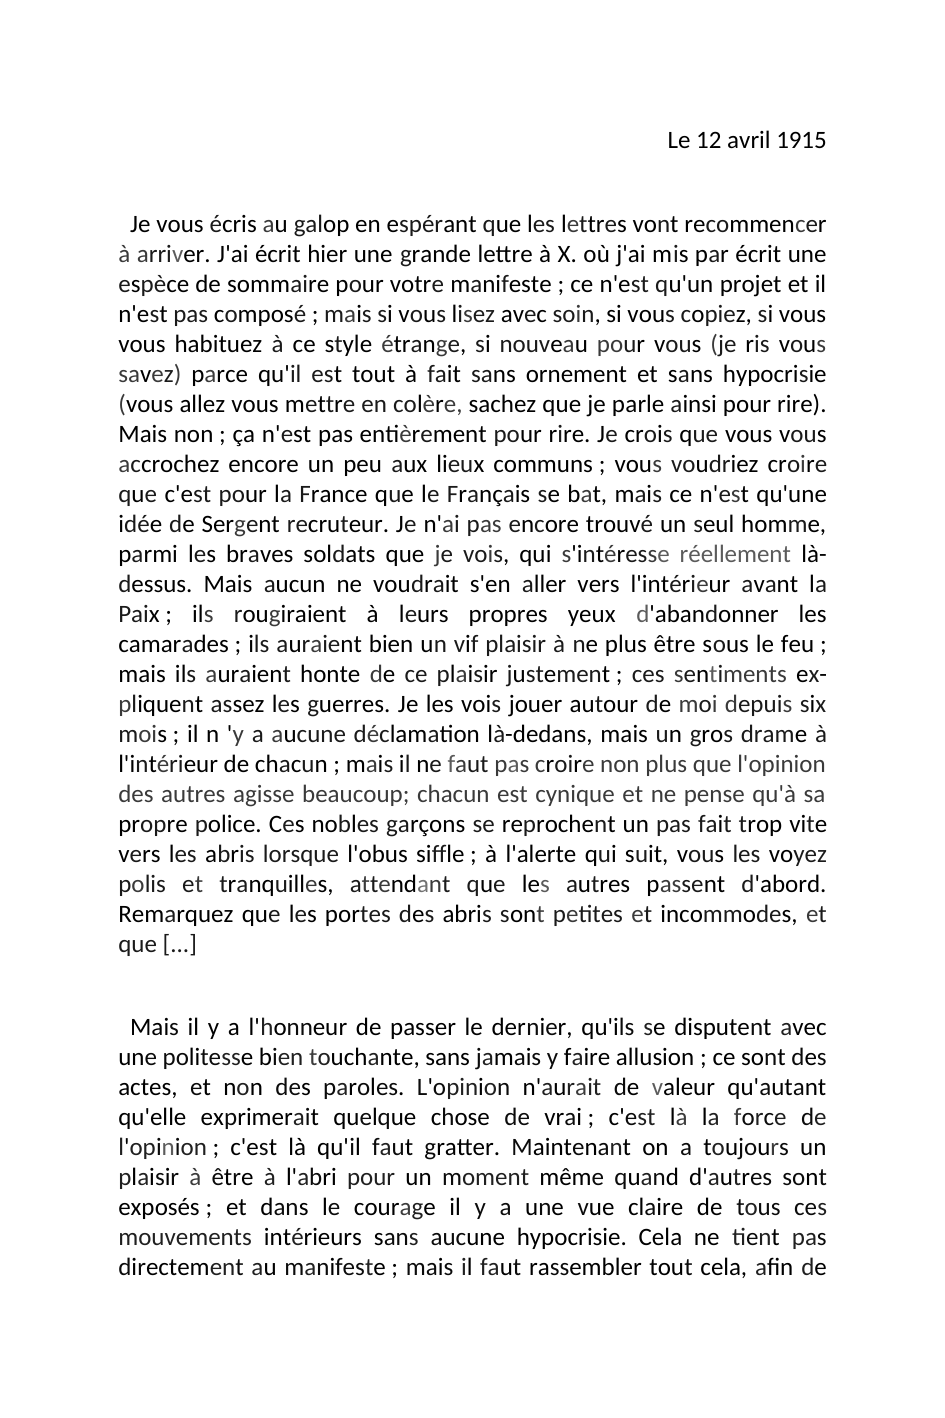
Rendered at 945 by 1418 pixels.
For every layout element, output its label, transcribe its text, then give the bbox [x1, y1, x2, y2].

text Le 12 avril 1915 [118, 130, 827, 155]
text Je vous écris au galop en espérant que les lettres vont recommencer à arriver. J'ai écrit hier une grande lettre à X. où j'ai mis par écrit une espèce de sommaire pour votre manifeste ; ce n'est qu'un projet et il n'est pas composé ; mais si vous lisez avec soin, si vous copiez, si vous vous habituez à ce style étrange, si nouveau pour vous (je ris vous savez) parce qu'il est tout à fait sans ornement et sans hypocrisie (vous allez vous mettre en colère, sachez que je parle ainsi pour rire). Mais non ; ça n'est pas entièrement pour rire. Je crois que vous vous accrochez encore un peu aux lieux communs ; vous voudriez croire que c'est pour la France que le Français se bat, mais ce n'est qu'une idée de Sergent recruteur. Je n'ai pas encore trouvé un seul homme, parmi les braves soldats que je vois, qui s'intéresse réellement là-dessus. Mais aucun ne voudrait s'en aller vers l'intérieur avant la Paix ; ils rou­giraient à leurs propres yeux d'abandonner les camarades ; ils auraient bien un vif plaisir à ne plus être sous le feu ; mais ils auraient honte de ce plaisir justement ; ces sentiments ex­pliquent assez les guerres. Je les vois jouer autour de moi depuis six mois ; il n 'y a aucune déclamation là-dedans, mais un gros drame à l'intérieur de chacun ; mais il ne faut pas croire non plus que l'opinion des autres agisse beaucoup; chacun est cynique et ne pense qu'à sa propre police. Ces nobles garçons se reprochent un pas fait trop vite vers les abris lorsque l'obus siffle ; à l'alerte qui suit, vous les voyez polis et tranquilles, attendant que les autres passent d'abord. Remarquez que les portes des abris sont petites et incommodes, et que [...] [118, 213, 827, 958]
text Mais il y a l'honneur de passer le dernier, qu'ils se disputent avec une politesse bien tou­chante, sans jamais y faire allusion ; ce sont des actes, et non des paroles. L'opinion n'aurait de valeur qu'autant qu'elle exprimerait quelque chose de vrai ; c'est là la force de l'opinion ; c'est là qu'il faut gratter. Maintenant on a toujours un plaisir à être à l'abri pour un moment même quand d'autres sont exposés ; et dans le courage il y a une vue claire de tous ces mouvements intérieurs sans aucune hypocrisie. Cela ne tient pas directement au manifeste ; mais il faut rassembler tout cela, afin de [118, 1017, 827, 1282]
